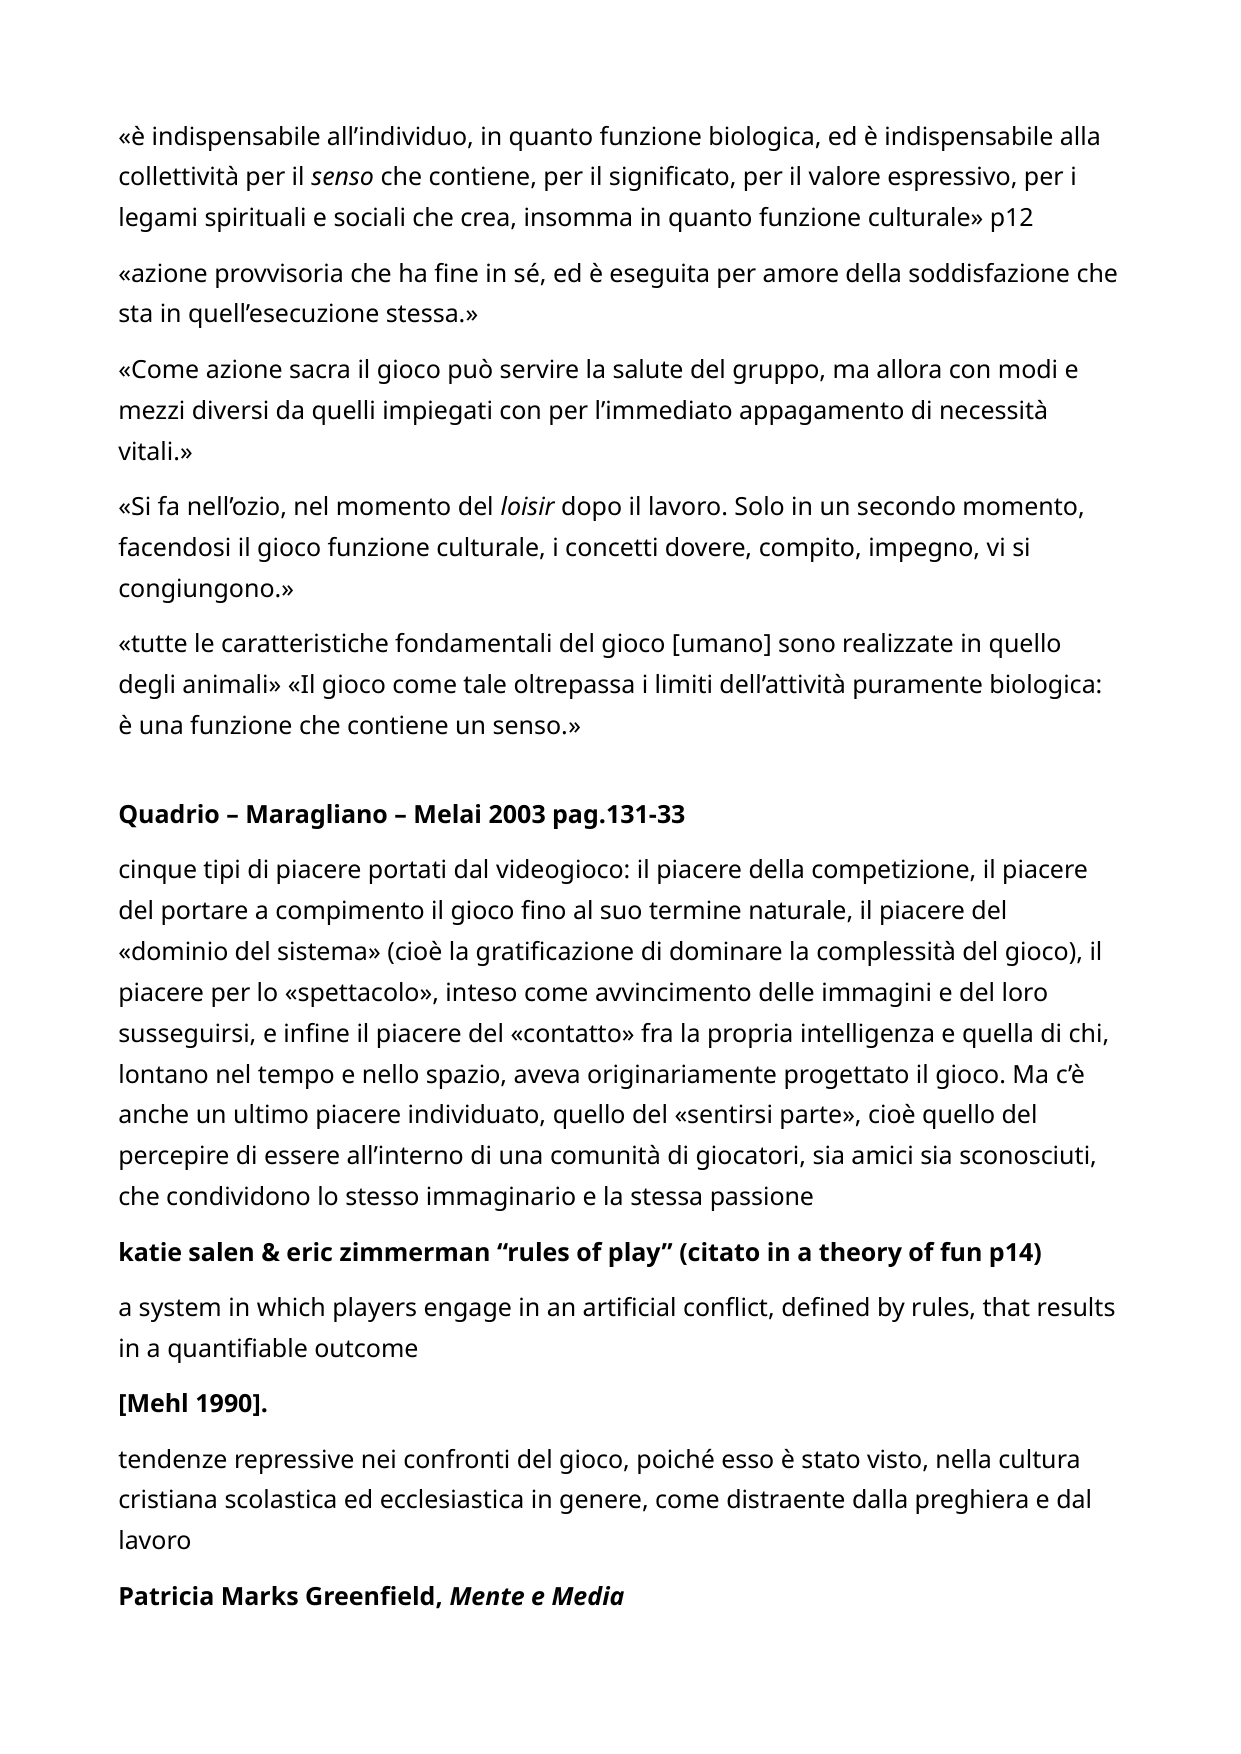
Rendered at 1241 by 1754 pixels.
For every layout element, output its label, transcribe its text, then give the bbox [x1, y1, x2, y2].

text katie salen & eric zimmerman “rules of play” (citato in a theory of fun p14) [118, 1234, 1122, 1268]
text tendenze repressive nei confronti del gioco, poiché esso è stato visto, nella cultura cristiana scolastica ed ecclesiastica in genere, come distraente dalla preghiera e dal lavoro [118, 1441, 1122, 1557]
text [Mehl 1990]. [118, 1386, 1122, 1420]
text a system in which players engage in an artificial conflict, defined by rules, that results in a quantifiable outcome [118, 1290, 1122, 1364]
text «azione provvisoria che ha fine in sé, ed è eseguita per amore della soddisfazione che sta in quell’esecuzione stessa.» [118, 255, 1122, 330]
text «è indispensabile all’individuo, in quanto funzione biologica, ed è indispensabile alla collettività per il senso che contiene, per il significato, per il valore espressivo, per i legami spirituali e sociali che crea, insomma in quanto funzione culturale» p12 [118, 118, 1122, 234]
text «Come azione sacra il gioco può servire la salute del gruppo, ma allora con modi e mezzi diversi da quelli impiegati con per l’immediato appagamento di necessità vitali.» [118, 351, 1122, 467]
text Quadrio – Maragliano – Melai 2003 pag.131-33 [118, 797, 1122, 831]
text Patricia Marks Greenfield, Mente e Media [118, 1578, 1122, 1612]
text cinque tipi di piacere portati dal videogioco: il piacere della competizione, il piacere del portare a compimento il gioco fino al suo termine naturale, il piacere del «dominio del sistema» (cioè la gratificazione di dominare la complessità del gioco), il piacere per lo «spettacolo», inteso come avvincimento delle immagini e del loro susseguirsi, e infine il piacere del «contatto» fra la propria intelligenza e quella di chi, lontano nel tempo e nello spazio, aveva originariamente progettato il gioco. Ma c’è anche un ultimo piacere individuato, quello del «sentirsi parte», cioè quello del percepire di essere all’interno di una comunità di giocatori, sia amici sia sconosciuti, che condividono lo stesso immaginario e la stessa passione [118, 852, 1122, 1213]
text «Si fa nell’ozio, nel momento del loisir dopo il lavoro. Solo in un secondo momento, facendosi il gioco funzione culturale, i concetti dovere, compito, impegno, vi si congiungono.» [118, 488, 1122, 604]
text «tutte le caratteristiche fondamentali del gioco [umano] sono realizzate in quello degli animali» «Il gioco come tale oltrepassa i limiti dell’attività puramente biologica: è una funzione che contiene un senso.» [118, 626, 1122, 741]
